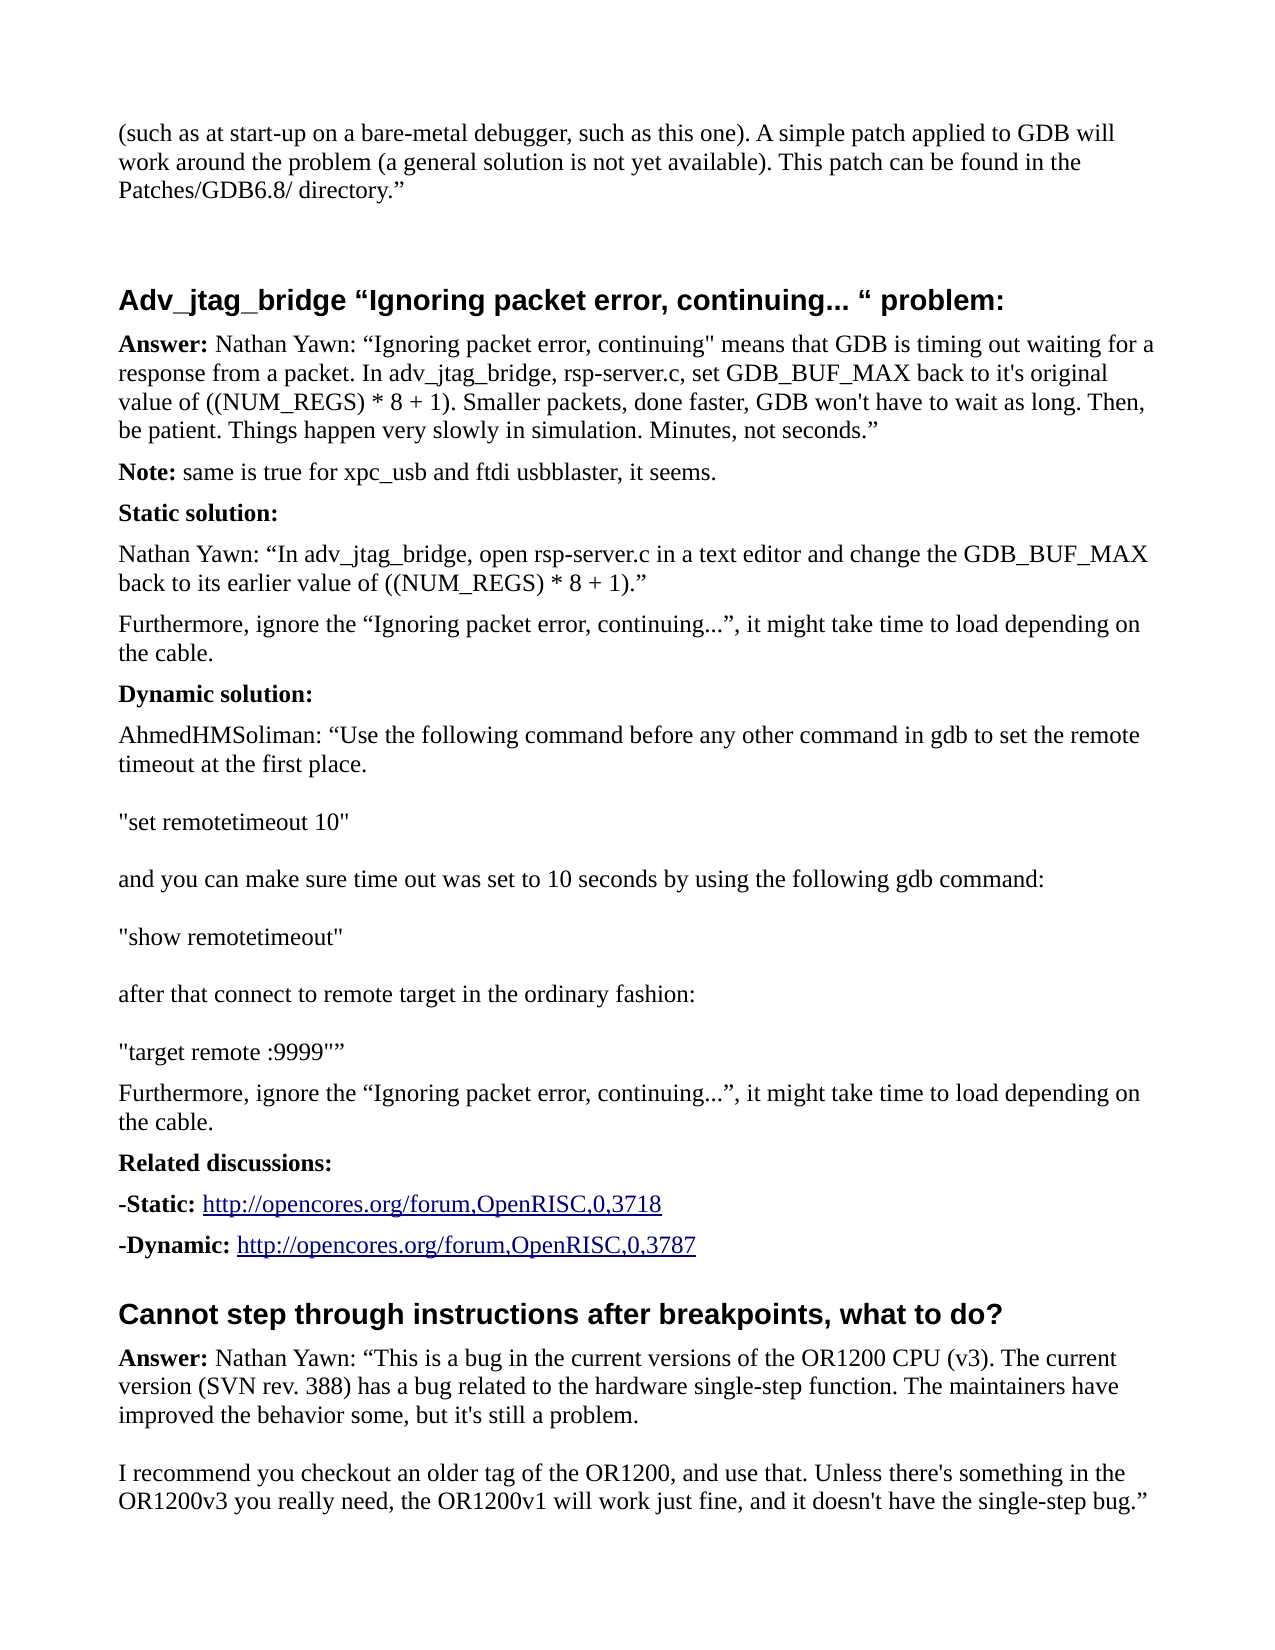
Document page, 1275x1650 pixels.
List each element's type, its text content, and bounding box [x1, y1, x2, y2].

text -Dynamic: http://opencores.org/forum,OpenRISC,0,3787 [118, 1230, 1157, 1259]
subtitle Adv_jtag_bridge “Ignoring packet error, continuing... “ problem: [118, 283, 1157, 317]
text Furthermore, ignore the “Ignoring packet error, continuing...”, it might take time to load depending on the cable. [118, 609, 1157, 667]
text (such as at start-up on a bare-metal debugger, such as this one). A simple patch applied to GDB will work around the problem (a general solution is not yet available). This patch can be found in the Patches/GDB6.8/ directory.” [118, 118, 1157, 204]
subtitle Cannot step through instructions after breakpoints, what to do? [118, 1297, 1157, 1330]
text -Static: http://opencores.org/forum,OpenRISC,0,3718 [118, 1189, 1157, 1218]
text Static solution: [118, 498, 1157, 527]
text Note: same is true for xpc_usb and ftdi usbblaster, it seems. [118, 457, 1157, 485]
text AhmedHMSoliman: “Use the following command before any other command in gdb to set the remote timeout at the first place. "set remotetimeout 10" and you can make sure time out was set to 10 seconds by using the following gdb command: "show remotetimeout" after that connect to remote target in the ordinary fashion: "target remote :9999"” [118, 720, 1157, 1065]
text Nathan Yawn: “In adv_jtag_bridge, open rsp-server.c in a text editor and change the GDB_BUF_MAX back to its earlier value of ((NUM_REGS) * 8 + 1).” [118, 539, 1157, 597]
text Answer: Nathan Yawn: “Ignoring packet error, continuing" means that GDB is timing out waiting for a response from a packet. In adv_jtag_bridge, rsp-server.c, set GDB_BUF_MAX back to it's original value of ((NUM_REGS) * 8 + 1). Smaller packets, done faster, GDB won't have to wait as long. Then, be patient. Things happen very slowly in simulation. Minutes, not seconds.” [118, 329, 1157, 444]
text Answer: Nathan Yawn: “This is a bug in the current versions of the OR1200 CPU (v3). The current version (SVN rev. 388) has a bug related to the hardware single-step function. The maintainers have improved the behavior some, but it's still a problem. I recommend you checkout an older tag of the OR1200, and use that. Unless there's something in the OR1200v3 you really need, the OR1200v1 will work just fine, and it doesn't have the single-step bug.” [118, 1343, 1157, 1515]
text Furthermore, ignore the “Ignoring packet error, continuing...”, it might take time to load depending on the cable. [118, 1078, 1157, 1135]
text Dynamic solution: [118, 679, 1157, 708]
text Related discussions: [118, 1148, 1157, 1177]
